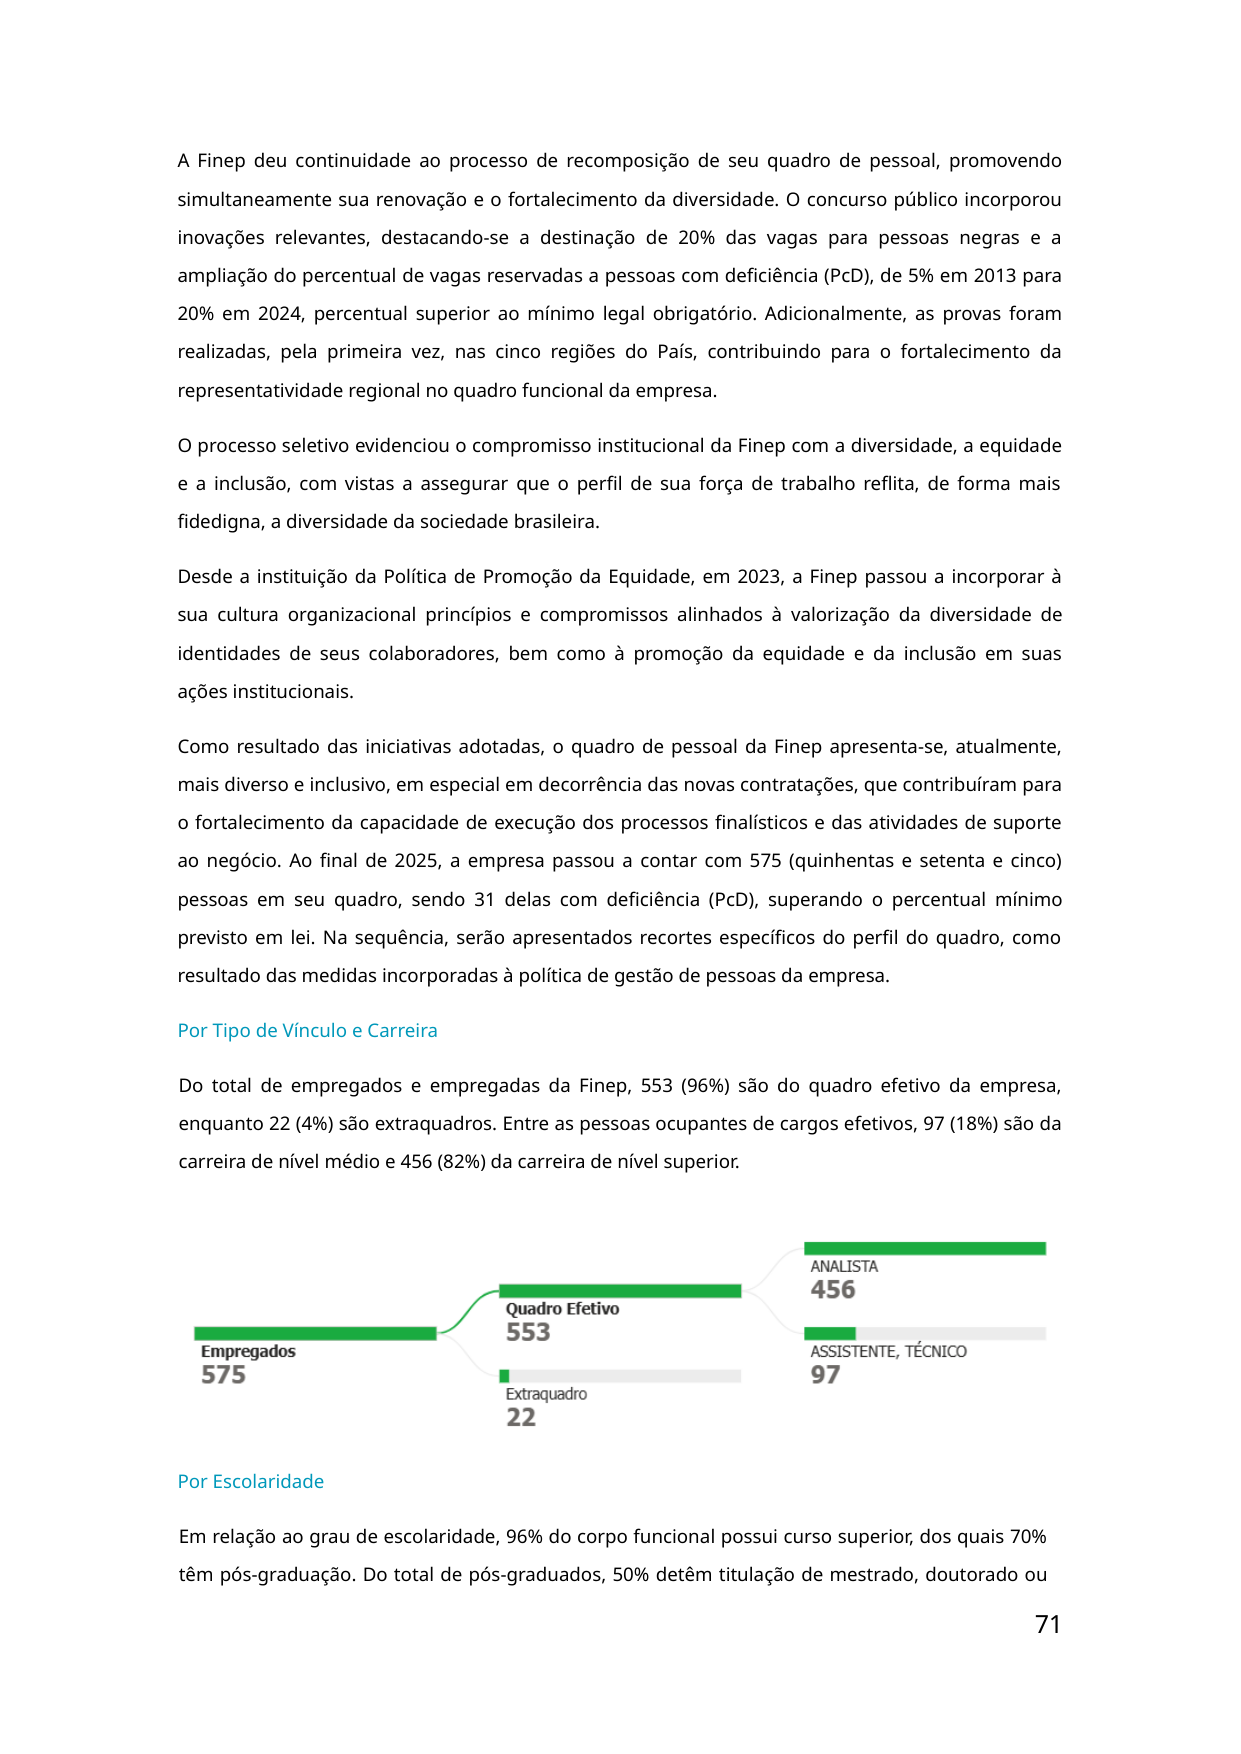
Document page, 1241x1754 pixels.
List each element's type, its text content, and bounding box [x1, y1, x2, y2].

text Por Tipo de Vínculo e Carreira [177, 1017, 1063, 1043]
text Como resultado das iniciativas adotadas, o quadro de pessoal da Finep apresenta-se, atualmente, mais diverso e inclusivo, em especial em decorrência das novas contratações, que contribuíram para o fortalecimento da capacidade de execução dos processos finalísticos e das atividades de suporte ao negócio. Ao final de 2025, a empresa passou a contar com 575 (quinhentas e setenta e cinco) pessoas em seu quadro, sendo 31 delas com deficiência (PcD), superando o percentual mínimo previsto em lei. Na sequência, serão apresentados recortes específicos do perfil do quadro, como resultado das medidas incorporadas à política de gestão de pessoas da empresa. [177, 733, 1063, 988]
text Do total de empregados e empregadas da Finep, 553 (96%) são do quadro efetivo da empresa, enquanto 22 (4%) são extraquadros. Entre as pessoas ocupantes de cargos efetivos, 97 (18%) são da carreira de nível médio e 456 (82%) da carreira de nível superior. [178, 1072, 1063, 1174]
text Em relação ao grau de escolaridade, 96% do corpo funcional possui curso superior, dos quais 70% têm pós-graduação. Do total de pós-graduados, 50% detêm titulação de mestrado, doutorado ou [178, 1523, 1048, 1587]
text Desde a instituição da Política de Promoção da Equidade, em 2023, a Finep passou a incorporar à sua cultura organizacional princípios e compromissos alinhados à valorização da diversidade de identidades de seus colaboradores, bem como à promoção da equidade e da inclusão em suas ações institucionais. [177, 563, 1063, 703]
text Por Escolaridade [177, 1468, 1063, 1494]
text O processo seletivo evidenciou o compromisso institucional da Finep com a diversidade, a equidade e a inclusão, com vistas a assegurar que o perfil de sua força de trabalho reflita, de forma mais fidedigna, a diversidade da sociedade brasileira. [177, 432, 1063, 534]
text A Finep deu continuidade ao processo de recomposição de seu quadro de pessoal, promovendo simultaneamente sua renovação e o fortalecimento da diversidade. O concurso público incorporou inovações relevantes, destacando-se a destinação de 20% das vagas para pessoas negras e a ampliação do percentual de vagas reservadas a pessoas com deficiência (PcD), de 5% em 2013 para 20% em 2024, percentual superior ao mínimo legal obrigatório. Adicionalmente, as provas foram realizadas, pela primeira vez, nas cinco regiões do País, contribuindo para o fortalecimento da representatividade regional no quadro funcional da empresa. [177, 148, 1063, 403]
